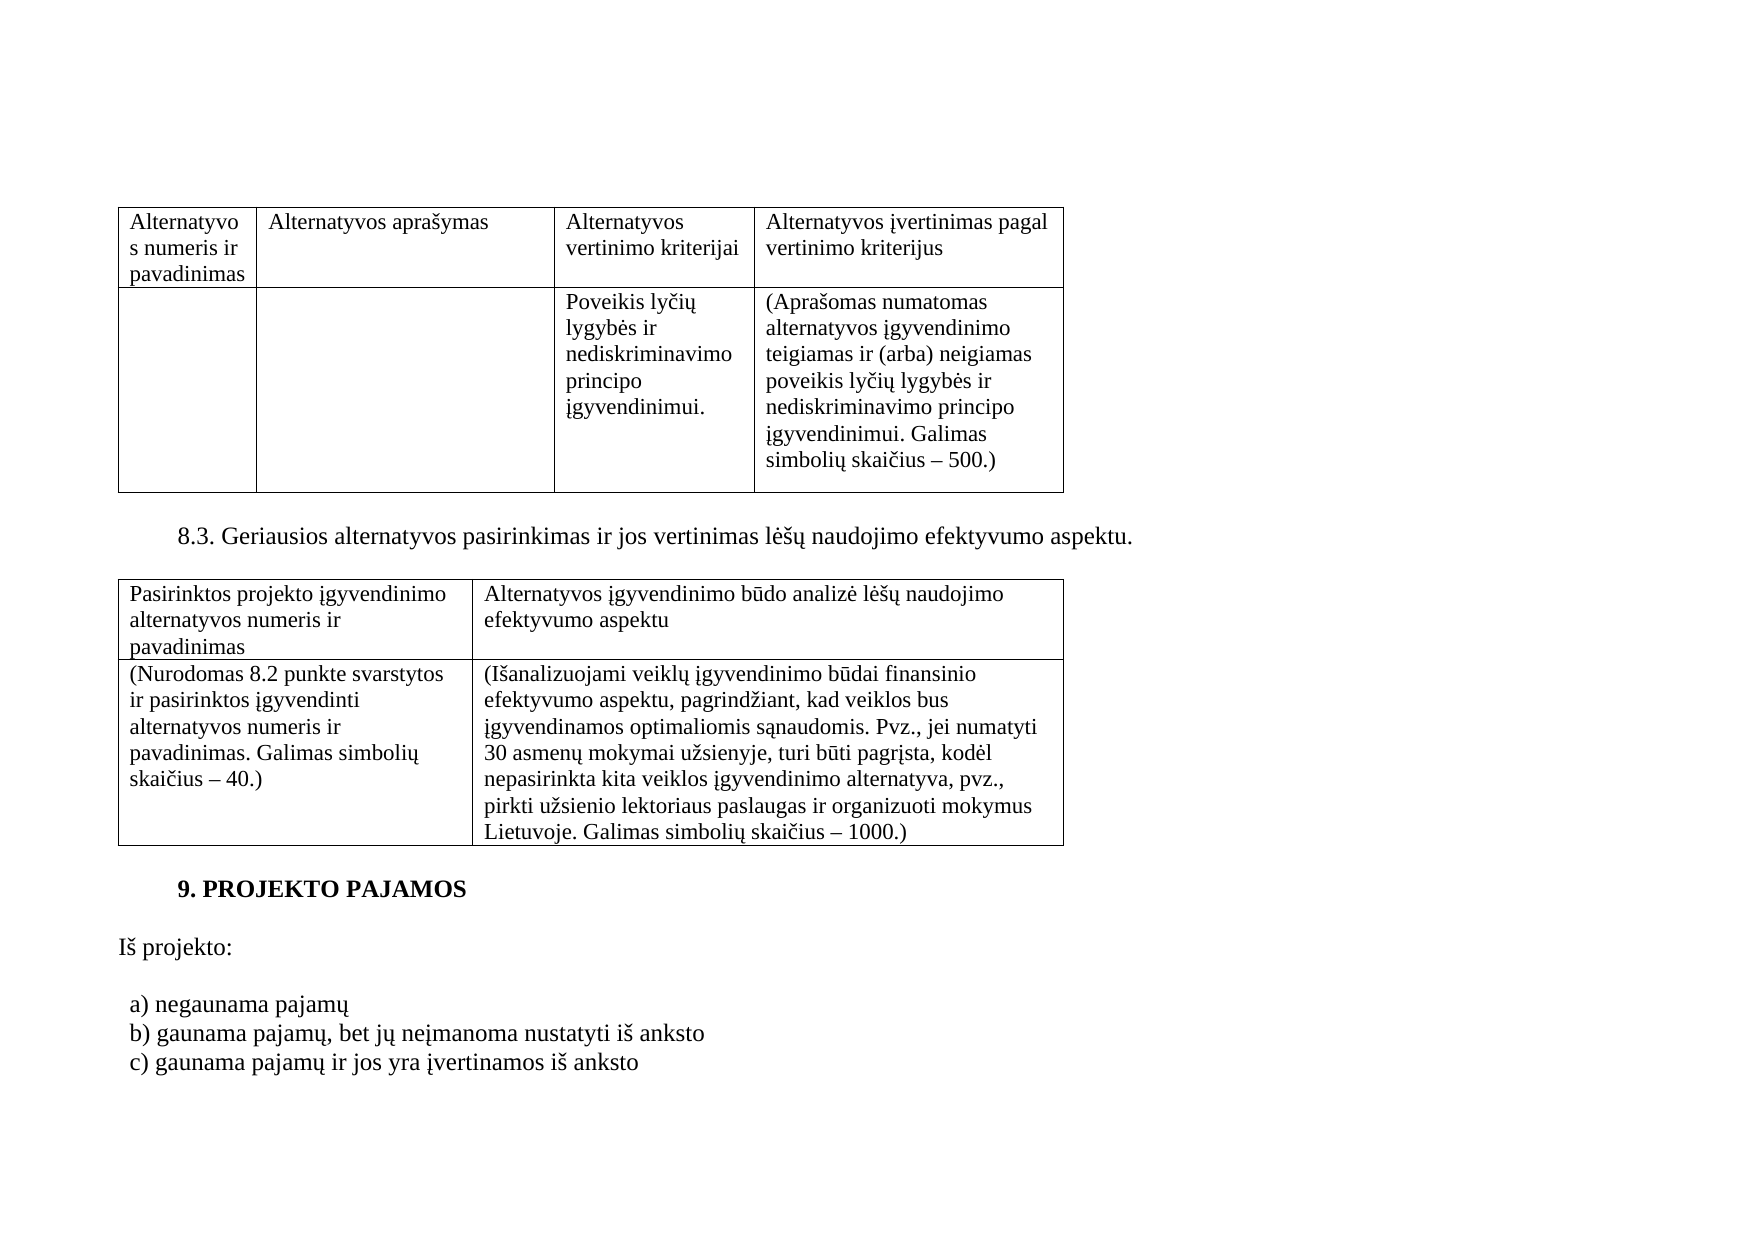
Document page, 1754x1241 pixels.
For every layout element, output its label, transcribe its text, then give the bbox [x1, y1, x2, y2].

table_header [] [942, 989, 1086, 1018]
table_header Alternatyvos vertinimo kriterijai [555, 208, 754, 287]
table_cell (Išanalizuojami veiklų įgyvendinimo būdai finansinio efektyvumo aspektu, pagrindžiant, kad veiklos bus įgyvendinamos optimaliomis sąnaudomis. Pvz., jei numatyti 30 asmenų mokymai užsienyje, turi būti pagrįsta, kodėl nepasirinkta kita veiklos įgyvendinimo alternatyva, pvz., pirkti užsienio lektoriaus paslaugas ir organizuoti mokymus Lietuvoje. Galimas simbolių skaičius – 1000.) [473, 660, 1063, 844]
text 9. PROJEKTO PAJAMOS [118, 874, 1636, 903]
text Iš projekto: [118, 932, 1636, 961]
table_cell [] [942, 1047, 1086, 1076]
table_cell Poveikis lyčių lygybės ir nediskriminavimo principo įgyvendinimui. [555, 288, 754, 492]
table_header Alternatyvos įvertinimas pagal vertinimo kriterijus [755, 208, 1063, 287]
table_header Alternatyvos įgyvendinimo būdo analizė lėšų naudojimo efektyvumo aspektu [473, 580, 1063, 659]
table_header Alternatyvos numeris ir pavadinimas [119, 208, 256, 287]
table_cell [119, 288, 256, 492]
table_cell (Nurodomas 8.2 punkte svarstytos ir pasirinktos įgyvendinti alternatyvos numeris ir pavadinimas. Galimas simbolių skaičius – 40.) [119, 660, 472, 844]
text 8.3. Geriausios alternatyvos pasirinkimas ir jos vertinimas lėšų naudojimo efektyvumo aspektu. [118, 521, 1636, 550]
table_cell [257, 288, 554, 492]
table_cell [] [942, 1018, 1086, 1047]
table_cell b) gaunama pajamų, bet jų neįmanoma nustatyti iš anksto [118, 1018, 942, 1047]
table_cell (Aprašomas numatomas alternatyvos įgyvendinimo teigiamas ir (arba) neigiamas poveikis lyčių lygybės ir nediskriminavimo principo įgyvendinimui. Galimas simbolių skaičius – 500.) [755, 288, 1063, 492]
table_header Pasirinktos projekto įgyvendinimo alternatyvos numeris ir pavadinimas [119, 580, 472, 659]
table_cell c) gaunama pajamų ir jos yra įvertinamos iš anksto [118, 1047, 942, 1076]
table_header Alternatyvos aprašymas [257, 208, 554, 287]
table_header a) negaunama pajamų [118, 989, 942, 1018]
